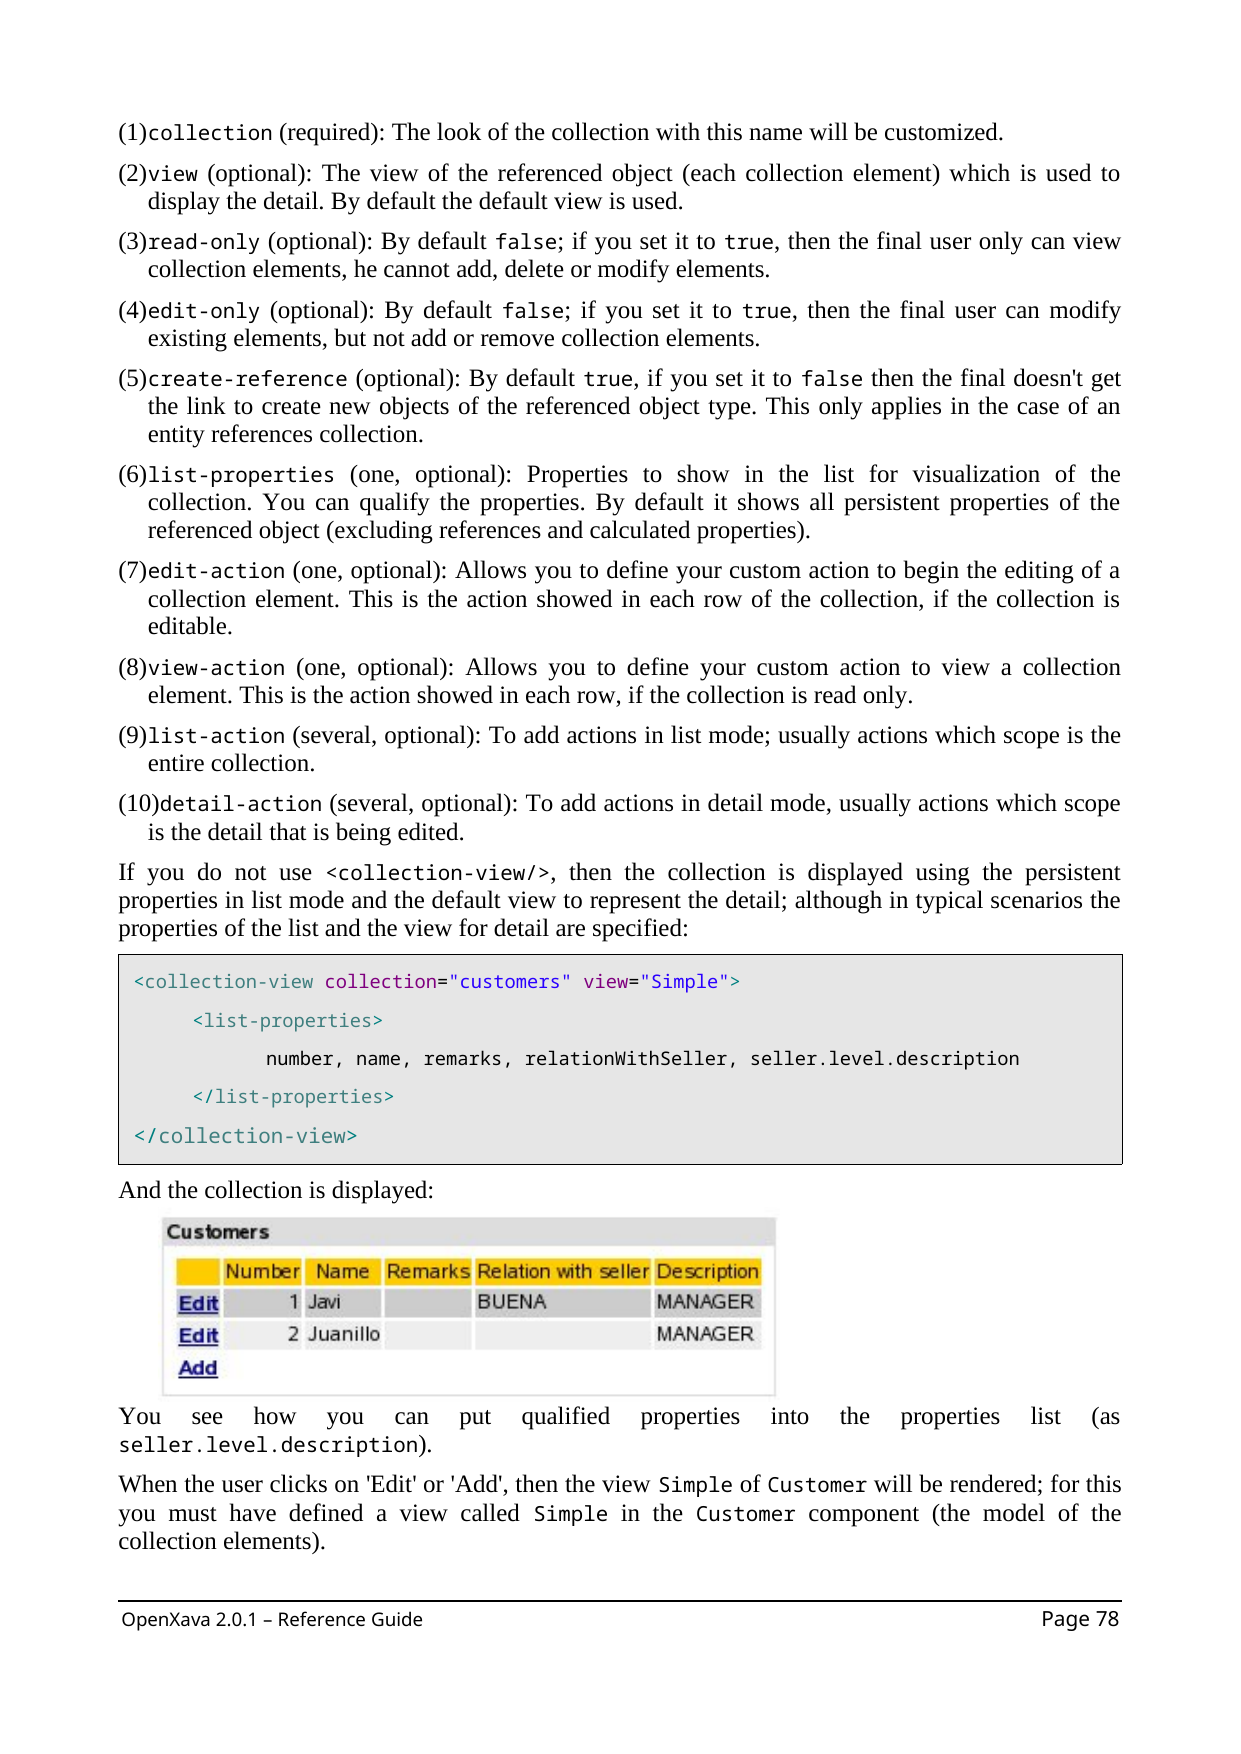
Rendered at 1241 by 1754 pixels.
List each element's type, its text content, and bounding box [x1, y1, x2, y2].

list read-only (optional): By default false; if you set it to true, then the final user only can view collection elements, he cannot add, delete or modify elements. [118, 227, 1122, 283]
text <list-properties> [119, 992, 1122, 1030]
list edit-action (one, optional): Allows you to define your custom action to begin the editing of a collection element. This is the action showed in each row of the collection, if the collection is editable. [118, 556, 1122, 640]
text And the collection is displayed: [118, 1177, 1122, 1204]
list create-reference (optional): By default true, if you set it to false then the final doesn't get the link to create new objects of the referenced object type. This only applies in the case of an entity references collection. [118, 364, 1122, 448]
list detail-action (several, optional): To add actions in detail mode, usually actions which scope is the detail that is being edited. [118, 789, 1122, 845]
list list-properties (one, optional): Properties to show in the list for visualization of the collection. You can qualify the properties. By default it shows all persistent properties of the referenced object (excluding references and calculated properties). [118, 460, 1122, 544]
list view-action (one, optional): Allows you to define your custom action to view a collection element. This is the action showed in each row, if the collection is read only. [118, 653, 1122, 708]
picture [157, 1207, 789, 1402]
list list-action (several, optional): To add actions in list mode; usually actions which scope is the entire collection. [118, 721, 1122, 777]
text If you do not use <collection-view/>, then the collection is displayed using the persistent properties in list mode and the default view to represent the detail; although in typical scenarios the properties of the list and the view for detail are specified: [118, 858, 1122, 942]
list collection (required): The look of the collection with this name will be customized. [118, 118, 1122, 146]
text </list-properties> [119, 1068, 1122, 1106]
text When the user clicks on 'Edit' or 'Add', then the view Simple of Customer will be rendered; for this you must have defined a view called Simple in the Customer component (the model of the collection elements). [118, 1470, 1122, 1554]
text number, name, remarks, relationWithSeller, seller.level.description [119, 1030, 1122, 1068]
list edit-only (optional): By default false; if you set it to true, then the final user can modify existing elements, but not add or remove collection elements. [118, 296, 1122, 352]
text You see how you can put qualified properties into the properties list (as seller.level.description). [118, 1402, 1122, 1458]
text <collection-view collection="customers" view="Simple"> [119, 955, 1122, 992]
text </collection-view> [119, 1106, 1122, 1164]
list view (optional): The view of the referenced object (each collection element) which is used to display the detail. By default the default view is used. [118, 159, 1122, 215]
